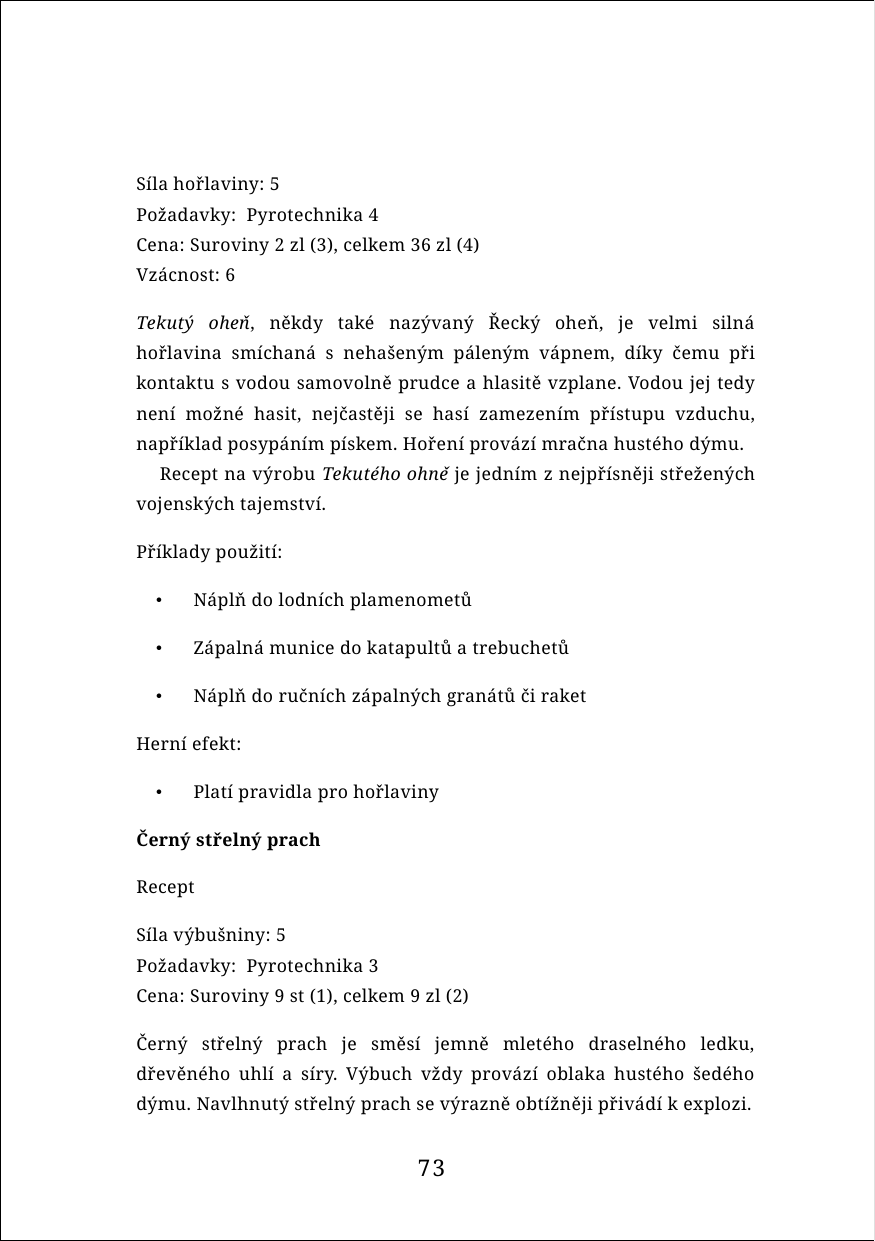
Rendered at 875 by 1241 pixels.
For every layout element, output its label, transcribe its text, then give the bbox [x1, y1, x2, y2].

text Recept [136, 875, 756, 899]
list Náplň do ručních zápalných granátů či raket [156, 683, 756, 707]
list Zápalná munice do katapultů a trebuchetů [156, 635, 756, 659]
list Náplň do lodních plamenometů [156, 587, 756, 612]
text Herní efekt: [136, 731, 756, 755]
text Příklady použití: [136, 539, 756, 564]
text Tekutý oheň, někdy také nazývaný Řecký oheň, je velmi silná hořlavina smíchaná s nehašeným páleným vápnem, díky čemu při kontaktu s vodou samovolně prudce a hlasitě vzplane. Vodou jej tedy není možné hasit, nejčastěji se hasí zamezením přístupu vzduchu, například posypáním pískem. Hoření provází mračna hustého dýmu. Recept na výrobu Tekutého ohně je jedním z nejpřísněji střežených vojenských tajemství. [136, 310, 756, 516]
text Síla hořlaviny: 5 Požadavky: Pyrotechnika 4 Cena: Suroviny 2 zl (3), celkem 36 zl (4) Vzácnost: 6 [136, 172, 756, 287]
list Platí pravidla pro hořlaviny [156, 779, 756, 803]
text Síla výbušniny: 5 Požadavky: Pyrotechnika 3 Cena: Suroviny 9 st (1), celkem 9 zl (2) [136, 923, 756, 1007]
text Černý střelný prach [136, 827, 756, 851]
text Černý střelný prach je směsí jemně mletého draselného ledku, dřevěného uhlí a síry. Výbuch vždy provází oblaka hustého šedého dýmu. Navlhnutý střelný prach se výrazně obtížněji přivádí k explozi. [136, 1031, 756, 1116]
